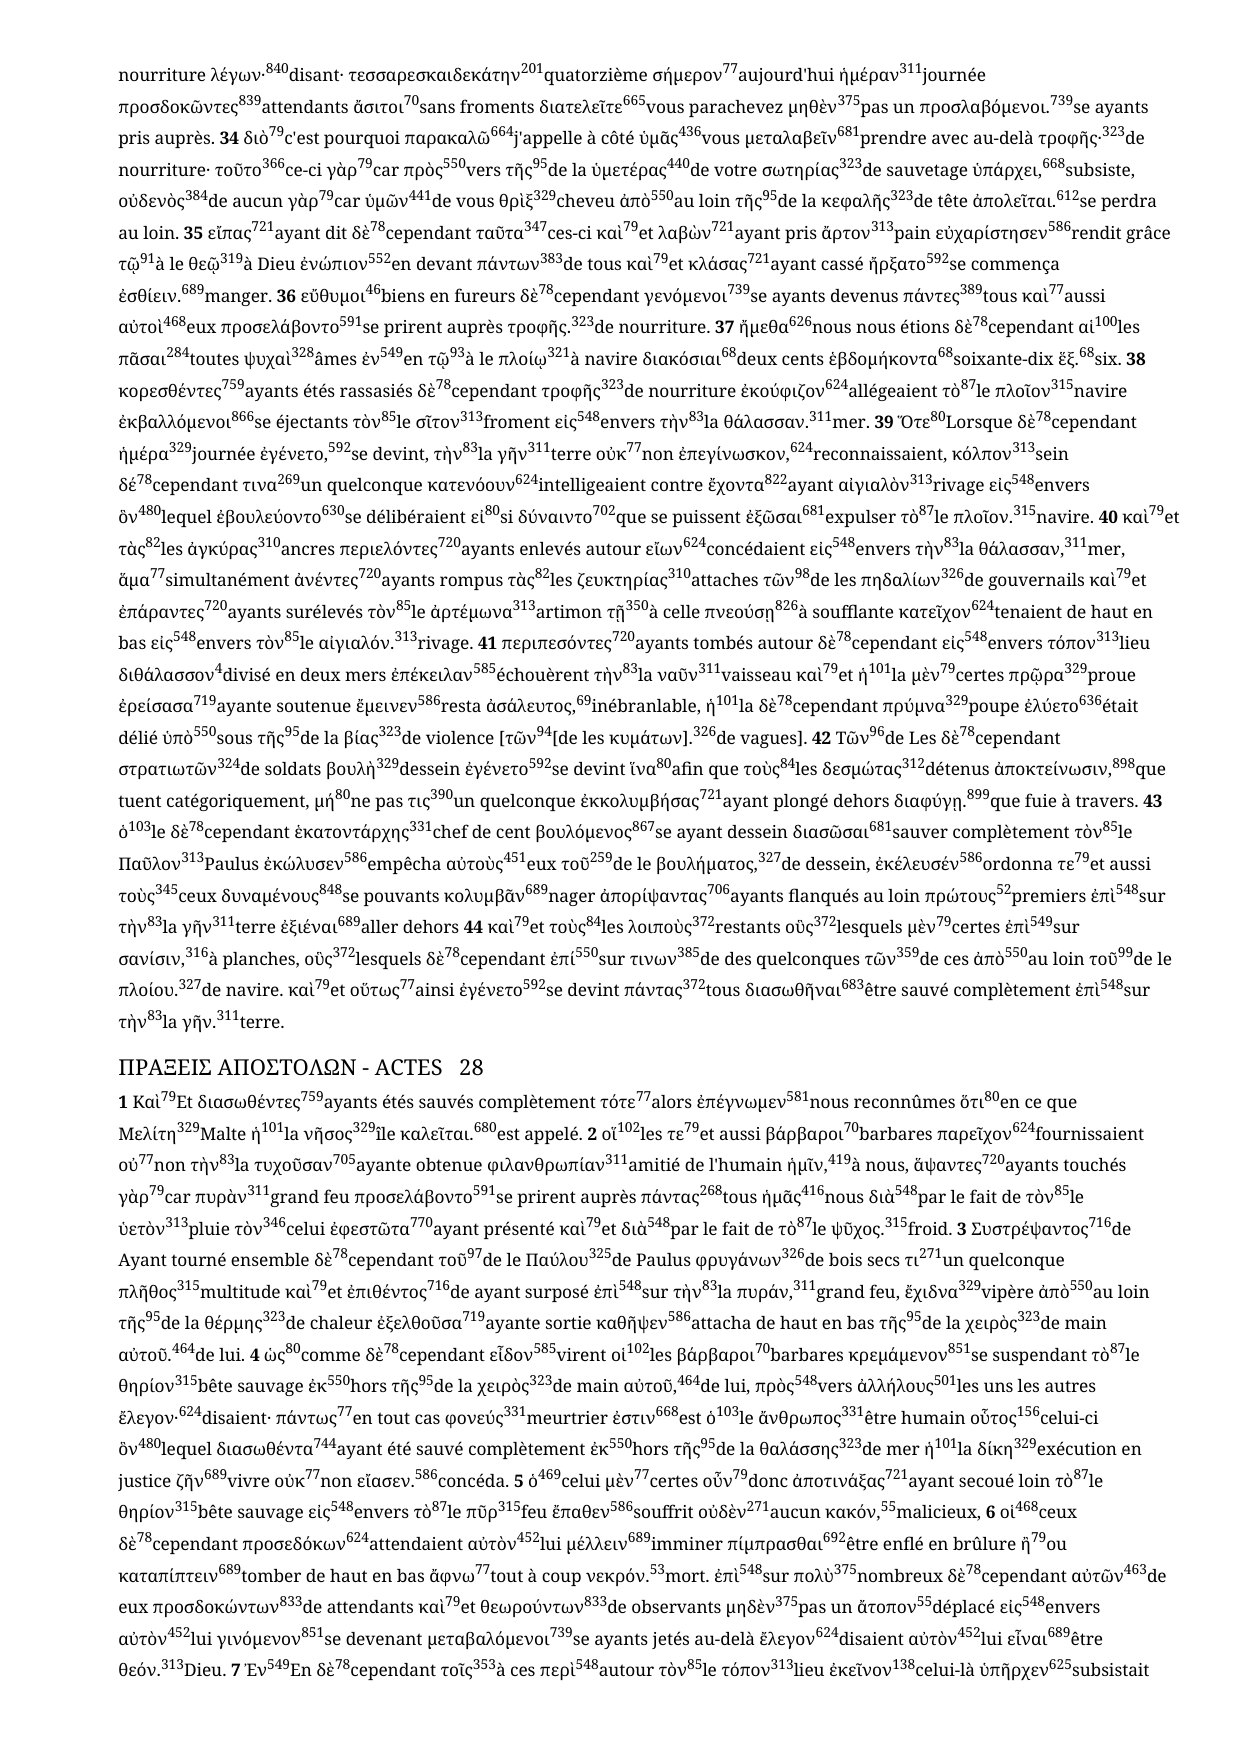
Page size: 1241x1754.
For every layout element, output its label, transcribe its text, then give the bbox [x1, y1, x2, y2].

text 1 Καὶ79Et διασωθέντες759ayants étés sauvés complètement τότε77alors ἐπέγνωμεν581nous reconnûmes ὅτι80en ce que Μελίτη329Malte ἡ101la νῆσος329île καλεῖται.680est appelé. 2 οἵ102les τε79et aussi βάρβαροι70barbares παρεῖχον624fournissaient οὐ77non τὴν83la τυχοῦσαν705ayante obtenue φιλανθρωπίαν311amitié de l'humain ἡμῖν,419à nous, ἅψαντες720ayants touchés γὰρ79car πυρὰν311grand feu προσελάβοντο591se prirent auprès πάντας268tous ἡμᾶς416nous διὰ548par le fait de τὸν85le ὑετὸν313pluie τὸν346celui ἐφεστῶτα770ayant présenté καὶ79et διὰ548par le fait de τὸ87le ψῦχος.315froid. 3 Συστρέψαντος716de Ayant tourné ensemble δὲ78cependant τοῦ97de le Παύλου325de Paulus φρυγάνων326de bois secs τι271un quelconque πλῆθος315multitude καὶ79et ἐπιθέντος716de ayant surposé ἐπὶ548sur τὴν83la πυράν,311grand feu, ἔχιδνα329vipère ἀπὸ550au loin τῆς95de la θέρμης323de chaleur ἐξελθοῦσα719ayante sortie καθῆψεν586attacha de haut en bas τῆς95de la χειρὸς323de main αὐτοῦ.464de lui. 4 ὡς80comme δὲ78cependant εἶδον585virent οἱ102les βάρβαροι70barbares κρεμάμενον851se suspendant τὸ87le θηρίον315bête sauvage ἐκ550hors τῆς95de la χειρὸς323de main αὐτοῦ,464de lui, πρὸς548vers ἀλλήλους501les uns les autres ἔλεγον·624disaient· πάντως77en tout cas φονεύς331meurtrier ἐστιν668est ὁ103le ἄνθρωπος331être humain οὗτος156celui-ci ὃν480lequel διασωθέντα744ayant été sauvé complètement ἐκ550hors τῆς95de la θαλάσσης323de mer ἡ101la δίκη329exécution en justice ζῆν689vivre οὐκ77non εἴασεν.586concéda. 5 ὁ469celui μὲν77certes οὖν79donc ἀποτινάξας721ayant secoué loin τὸ87le θηρίον315bête sauvage εἰς548envers τὸ87le πῦρ315feu ἔπαθεν586souffrit οὐδὲν271aucun κακόν,55malicieux, 6 οἱ468ceux δὲ78cependant προσεδόκων624attendaient αὐτὸν452lui μέλλειν689imminer πίμπρασθαι692être enflé en brûlure ἢ79ou καταπίπτειν689tomber de haut en bas ἄφνω77tout à coup νεκρόν.53mort. ἐπὶ548sur πολὺ375nombreux δὲ78cependant αὐτῶν463de eux προσδοκώντων833de attendants καὶ79et θεωρούντων833de observants μηδὲν375pas un ἄτοπον55déplacé εἰς548envers αὐτὸν452lui γινόμενον851se devenant μεταβαλόμενοι739se ayants jetés au-delà ἔλεγον624disaient αὐτὸν452lui εἶναι689être θεόν.313Dieu. 7 Ἐν549En δὲ78cependant τοῖς353à ces περὶ548autour τὸν85le τόπον313lieu ἐκεῖνον138celui-là ὑπῆρχεν625subsistait χωρία332emplacements τῷ91à le πρώτῳ59à premier τῆς95de la νήσου323de île ὀνόματι321à nom Ποπλίῳ,319à Publius, ὃς498lequel ἀναδεξάμενος740se ayant accepté de bas en haut ἡμᾶς416nous τρεῖς176trois ἡμέρας310journées φιλοφρόνως77en amitié d'émotion ἐξένισεν.586traita en étranger. 8 ἐγένετο592se devint δὲ78cependant τὸν85le πατέρα313père τοῦ97de le Ποπλίου325de Publius πυρετοῖς318à fièvres καὶ79et δυσεντερίῳ321à dysenterie συνεχόμενον875étant tenu ensemble κατακεῖσθαι,690se coucher de haut en bas, πρὸς548vers ὃν480lequel ὁ103le Παῦλος331Paulus εἰσελθὼν721ayant venu à l'intérieur καὶ79et προσευξάμενος740se ayant prié ἐπιθεὶς721ayant surposé τὰς82les χεῖρας310mains αὐτῷ458à lui ἰάσατο592se guérit αὐτόν.452lui. 9 τούτου360de ce-ci δὲ78cependant γενομένου736de se ayant devenu καὶ77aussi οἱ102les λοιποὶ389restants οἱ363ceux ἐν549en τῇ89à la νήσῳ317à île ἔχοντες839ayants ἀσθενείας310infirmités προσήρχοντο630se venaient vers καὶ79et ἐθεραπεύοντο,635étaient soigné, 10 οἳ497lesquels καὶ77aussi πολλαῖς272à nombreuses τιμαῖς316à valeurs ἐτίμησαν585valorisèrent ἡμᾶς416nous καὶ79et ἀναγομένοις879à étants conduits de bas en haut ἐπέθεντο591se surposèrent τὰ347ces πρὸς548vers τὰς242les χρείας.310besoins. 11 Μετὰ548Après δὲ78cependant τρεῖς178trois μῆνας312mois ἀνήχθημεν595nous fûmes conduit de bas en haut ἐν549en πλοίῳ321à navire παρακεχειμακότι775à ayant hiverné à côté ἐν549en τῇ89à la νήσῳ,317à île, Ἀλεξανδρίνῳ,12à Alexandrinus, παρασήμῳ38à marqué à côté Διοσκούροις.318à Dioscures. 12 καὶ79et καταχθέντες759ayants étés menés de haut en bas εἰς548envers Συρακούσας310Syracuse ἐπεμείναμεν581nous restâmes sur ἡμέρας310journées τρεῖς,176trois, 13 ὅθεν77d'où περιελόντες720ayants enlevés autour κατηντήσαμεν581nous atteignîmes à l'encontre εἰς548envers Ῥήγιον.315Regium. καὶ79et μετὰ548après μίαν177une ἡμέραν311journée ἐπιγενομένου734de se ayant arrivé sur νότου325de sud δευτεραῖοι70secondaires jours ἤλθομεν581nous vînmes εἰς548envers Ποτιόλους,312Puteoli, 14 οὗ77où εὑρόντες720ayants trouvés ἀδελφοὺς312frères παρεκλήθημεν595nous fûmes appelé à côté παρ᾽549à côté αὐτοῖς457à eux ἐπιμεῖναι681rester sur ἡμέρας310journées ἑπτά·176sept· καὶ79et οὕτως77ainsi εἰς548envers τὴν83la Ῥώμην311Rome ἤλθαμεν.581nous vînmes. 15 κἀκεῖθεν77et de là οἱ102les ἀδελφοὶ330frères ἀκούσαντες720ayants écoutés τὰ347ces περὶ550autour ἡμῶν423de nous ἦλθαν585vinrent εἰς548envers ἀπάντησιν311rencontre ἡμῖν419à nous ἄχρι552jusqu'à l'extrémité Ἀππίου325de Appius φόρου327de Forum καὶ79et Τριῶν188de Trois ταβερνῶν,322de tavernes, οὓς479lesquels ἰδὼν721ayant vu ὁ103le Παῦλος331Paulus εὐχαριστήσας721ayant rendu grâce τῷ91à le θεῷ319à Dieu ἔλαβεν586prit θάρσος.315courage. 16 Ὅτε80Lorsque δὲ78cependant εἰσήλθομεν581nous vînmes à l'intérieur εἰς548envers Ῥώμην,311Rome, ἐπετράπη600fut permis τῷ91à le Παύλῳ319à Paulus μένειν689rester καθ᾽548selon ἑαυτὸν528lui-même σὺν549avec τῷ91à le φυλάσσοντι828à gardiennant αὐτὸν452lui στρατιώτῃ.319à soldat. 17 Ἐγένετο592Se devint δὲ78cependant μετὰ548après ἡμέρας310journées τρεῖς176trois συγκαλέσασθαι682se appeler ensemble αὐτὸν452lui τοὺς345ceux ὄντας821étants τῶν96de les Ἰουδαίων64de Ioudaiens πρώτους·52premiers· συνελθόντων715de ayants venus ensemble δὲ78cependant αὐτῶν463de eux ἔλεγεν625disait πρὸς548vers αὐτούς·451eux· ἐγώ,431moi, ἄνδρες336hommes ἀδελφοί,336frères, οὐδὲν375aucun ἐναντίον55à l'encontre ποιήσας721ayant fait τῷ91à le λαῷ319à peuple ἢ79ou τοῖς92à les ἔθεσιν320à coutumes τοῖς92à les πατρῴοις11à paternels δέσμιος331lié ἐξ550hors Ἱεροσολύμων326de Ierosoluma παρεδόθην596je fus livré εἰς548envers τὰς82les χεῖρας310mains τῶν96de les Ῥωμαίων,64de Romains, 18 οἵτινες497lesquels des quelconques ἀνακρίναντές720ayants jugés de bas en haut με417moi ἐβούλοντο630se avaient dessein ἀπολῦσαι681délier au loin διὰ548par le fait de τὸ348ce μηδεμίαν267pas une αἰτίαν311cause θανάτου325de trépas ὑπάρχειν689subsister ἐν549en ἐμοί.420à moi. 19 ἀντιλεγόντων833de contredisants δὲ78cependant τῶν96de les Ἰουδαίων64de Ioudaiens ἠναγκάσθην596je fus contraint ἐπικαλέσασθαι682se surnommer Καίσαρα313Kaesar οὐχ77non ὡς80comme τοῦ99de le ἔθνους327de ethnie μου424de moi ἔχων840ayant τι375un quelconque κατηγορεῖν.689accuser. 20 διὰ548par le fait de ταύτην136celle-ci οὖν79donc τὴν83la αἰτίαν311cause παρεκάλεσα582j'appelai à côté ὑμᾶς436vous ἰδεῖν681voir καὶ79et προσλαλῆσαι,681bavarder auprès, ἕνεκεν552à cause γὰρ79car τῆς95de la ἐλπίδος323de espérance τοῦ97de le Ἰσραὴλ325de Israël τὴν83la ἅλυσιν311chaîne ταύτην136celle-ci περίκειμαι.676je suis couché autour. 21 οἱ468ceux δὲ78cependant πρὸς548vers αὐτὸν452lui εἶπαν·585dirent· ἡμεῖς430nous οὔτε79ni γράμματα314lettres περὶ550autour σοῦ442de toi ἐδεξάμεθα587nous nous acceptâmes ἀπὸ550au loin τῆς95de la Ἰουδαίας323de Ioudaia οὔτε79ni παραγενόμενός740se ayant devenu à côté τις390un quelconque τῶν96de les ἀδελφῶν324de frères ἀπήγγειλεν586rapporta annonce ἢ79ou ἐλάλησέν586bavarda τι375un quelconque περὶ550autour σοῦ442de toi πονηρόν.55méchant. 22 ἀξιοῦμεν663nous jugeons digne δὲ78cependant παρὰ550à côté σοῦ442de toi ἀκοῦσαι681écouter ἃ481lesquels φρονεῖς,666tu penses, περὶ550autour μὲν340certes γὰρ79car τῆς95de la αἱρέσεως323de hérésie ταύτης148de celle-ci γνωστὸν49connu ἡμῖν419à nous ἐστιν668est ὅτι80en ce que πανταχοῦ77partout ἀντιλέγεται.680est contredit. 23 Ταξάμενοι739Se ayants ordonnancés δὲ78cependant αὐτῷ458à lui ἡμέραν311journée ἦλθον585vinrent πρὸς548vers αὐτὸν452lui εἰς548envers τὴν83la ξενίαν311étrangeté πλείονες70plus nombreusement οἷς485à lesquels ἐξετίθετο631se exposait διαμαρτυρόμενος867se passant témoignage τὴν83la βασιλείαν311royauté τοῦ97de le θεοῦ,325de Dieu, πείθων840persuadant τε79et aussi αὐτοὺς451eux περὶ550autour τοῦ97de le Ἰησοῦ325de Iésous ἀπό550au loin τε79et aussi τοῦ97de le νόμου325de loi Μωϋσέως325de Môusês καὶ79et τῶν96de les προφητῶν,324de prophètes, ἀπὸ547au loin πρωῒ77matinalement ἕως552jusqu'à ce que ἑσπέρας.323de soirée. 24 καὶ79et οἱ363ceux μὲν79certes ἐπείθοντο635étaient persuadé τοῖς353à ces λεγομένοις,881à étants dits, οἱ363ceux δὲ78cependant ἠπίστουν·624croyaient pas· 25 ἀσύμφωνοι46sans consonances de voix δὲ78cependant ὄντες839étants πρὸς548vers ἀλλήλους501les uns les autres ἀπελύοντο630se déliaient au loin εἰπόντος716de ayant dit τοῦ97de le Παύλου325de Paulus ῥῆμα315oral ἕν,181un, ὅτι80en ce que καλῶς77bellement τὸ105le πνεῦμα333souffle τὸ105le ἅγιον24saint ἐλάλησεν586bavarda διὰ550par Ἠσαΐου325de Ésaïa τοῦ97de le προφήτου325de prophète πρὸς548vers τοὺς84les πατέρας312pères ὑμῶν441de vous 26 λέγων·840disant· πορεύθητι563sois allé πρὸς548vers τὸν85le λαὸν313peuple τοῦτον138celui-ci καὶ79et εἰπόν·554dis· ἀκοῇ317à ouïe ἀκούσετε603vous écouterez καὶ79et οὐ77non μὴ77ne pas συνῆτε896que vous compreniez καὶ79et βλέποντες839regardants βλέψετε603vous regarderez καὶ79et οὐ77non μὴ77ne pas ἴδητε·896que vous voyiez· 27 ἐπαχύνθη600fut épaissi γὰρ79car ἡ101la καρδία329coeur τοῦ97de le λαοῦ325de peuple τούτου150de celui-ci καὶ79et τοῖς252à les ὠσὶν320à oreilles βαρέως77lourdement ἤκουσαν585écoutèrent καὶ79et τοὺς84les ὀφθαλμοὺς312yeux αὐτῶν463de eux ἐκάμμυσαν·585fermèrent de haut en bas· μήποτε80de peur que ἴδωσιν898que voient τοῖς250à les ὀφθαλμοῖς318à yeux καὶ79et τοῖς252à les ὠσὶν320à oreilles ἀκούσωσιν898que écoutent καὶ79et τῇ249à la καρδίᾳ317à coeur συνῶσιν898que comprennent καὶ79et ἐπιστρέψωσιν,898que retournent au-dessus, καὶ79et ἰάσομαι608je me guérirai αὐτούς.451eux. 28 γνωστὸν49connu οὖν79donc ἔστω572soit ὑμῖν438à vous ὅτι80en ce que τοῖς92à les ἔθνεσιν320à ethnies ἀπεστάλη600fut envoyé τοῦτο158ce-ci τὸ105le σωτήριον73salut τοῦ97de le θεοῦ·325de Dieu· αὐτοὶ468eux καὶ79et ἀκούσονται.611se écouteront. 29 30 Ἐνέμεινεν586Resta dans δὲ78cependant διετίαν311deux années ὅλην267toute entière ἐν549en ἰδίῳ123à en propre μισθώματι321à location καὶ79et ἀπεδέχετο631se acceptait loin πάντας372tous τοὺς345ceux εἰσπορευομένους848se allants à l'intérieur πρὸς548vers αὐτόν,452lui, 31 κηρύσσων840annonçant τὴν83la βασιλείαν311royauté τοῦ97de le θεοῦ325de Dieu καὶ79et διδάσκων840enseignant τὰ347ces περὶ550autour τοῦ97de le κυρίου325de Maître Ἰησοῦ325de Iésous Χριστοῦ325de Christ μετὰ550avec πάσης279de toute παρρησίας323de oralité franche ἀκωλύτως.77sans empêchement. [118, 1086, 1181, 1682]
text 1 Ὡς80Comme δὲ78cependant ἐκρίθη600fut jugé τοῦ360de ce ἀποπλεῖν689naviguer au loin ἡμᾶς416nous εἰς548envers τὴν83la Ἰταλίαν,311Italie, παρεδίδουν624livraient τόν85le τε79et aussi Παῦλον313Paulus καί79et τινας268des quelconques ἑτέρους114autres-différents δεσμώτας312détenus ἑκατοντάρχῃ319à chef de cent ὀνόματι321à nom Ἰουλίῳ319à Ioulios σπείρης323de spirale Σεβαστῆς.14de Vénérable. 2 ἐπιβάντες720ayants surmontés δὲ78cependant πλοίῳ321à navire Ἀδραμυττηνῷ12à Adramytte μέλλοντι830à imminant πλεῖν689naviguer εἰς548envers τοὺς84les κατὰ548selon τὴν83la Ἀσίαν311Asie τόπους312lieux ἀνήχθημεν595nous fûmes conduit de bas en haut ὄντος834de étant σὺν549avec ἡμῖν419à nous Ἀριστάρχου325de Aristarque Μακεδόνος325de Macédonien Θεσσαλονικέως.325de Thessalonicien. 3 τῇ89à la τε79et aussi ἑτέρᾳ376à autre-différente κατήχθημεν595nous fûmes mené de haut en bas εἰς548envers Σιδῶνα,311Sidon, φιλανθρώπως77en amitié de l'humain τε79et aussi ὁ103le Ἰούλιος331Ioulios τῷ91à le Παύλῳ319à Paulus χρησάμενος740se ayant utilisé ἐπέτρεψεν586permit πρὸς548vers τοὺς244les φίλους52amis πορευθέντι748à ayant été allé ἐπιμελείας323de soin τυχεῖν.681obtenir. 4 κἀκεῖθεν77et de là ἀναχθέντες759ayants étés conduits de bas en haut ὑπεπλεύσαμεν581nous naviguâmes sous τὴν83la Κύπρον311Chypre διὰ548par le fait de τὸ348ce τοὺς84les ἀνέμους312vents εἶναι689être ἐναντίους,31aux encontres, 5 τό87le τε79et aussi πέλαγος315haute mer τὸ348ce κατὰ548selon τὴν83la Κιλικίαν311Cilicie καὶ79et Παμφυλίαν311Pamphylie διαπλεύσαντες720ayants navigués à travers κατήλθομεν581nous vînmes de haut en bas εἰς548envers Μύρα314Myra τῆς95de la Λυκίας.323de Lycie. 6 Κἀκεῖ77Et là εὑρὼν721ayant trouvé ὁ103le ἑκατοντάρχης331chef de cent πλοῖον315navire Ἀλεξανδρῖνον6Alexandrinus πλέον824naviguant εἰς548envers τὴν83la Ἰταλίαν311Italie ἐνεβίβασεν586fit embarquer ἡμᾶς416nous εἰς548envers αὐτό.454lui. 7 ἐν549en ἱκαναῖς7à assez-importantes δὲ78cependant ἡμέραις316à journées βραδυπλοοῦντες839naviguants lentement καὶ79et μόλις77laborieusement γενόμενοι739se ayants devenus κατὰ548selon τὴν83la Κνίδον,311Knidos, μὴ77ne pas προσεῶντος834de concédant vers ἡμᾶς416nous τοῦ97de le ἀνέμου325de vent ὑπεπλεύσαμεν581nous naviguâmes sous τὴν83la Κρήτην311Crète κατὰ548selon Σαλμώνην,311Salmone, 8 μόλις77laborieusement τε79et aussi παραλεγόμενοι866se côtoyants αὐτὴν450elle ἤλθομεν581nous vînmes εἰς548envers τόπον313lieu τινὰ269un quelconque καλούμενον875étant appelé Καλοὺς3Beaux λιμένας312ports ᾧ486à lequel ἐγγὺς77proche πόλις329cité ἦν625était Λασαία.329Lasaia. 9 Ἱκανοῦ16de Assez-important δὲ78cependant χρόνου325de temps διαγενομένου734de se ayant devenu au travers καὶ79et ὄντος834de étant ἤδη77déjà ἐπισφαλοῦς42de prompt à chute τοῦ97de le πλοὸς325de navigation διὰ548par le fait de τὸ348ce καὶ77aussi τὴν83la νηστείαν311jeûne ἤδη77déjà παρεληλυθέναι686avoir passé à côté παρῄνει625exhortait ὁ103le Παῦλος331Paulus 10 λέγων840disant αὐτοῖς·457à eux· ἄνδρες,336hommes, θεωρῶ664j'observe ὅτι80en ce que μετὰ550avec ὕβρεως323de brutalité καὶ79et πολλῆς279de nombreuse ζημίας323de dommage οὐ77non μόνον77seulement τοῦ99de le φορτίου327de charge καὶ79et τοῦ99de le πλοίου327de navire ἀλλὰ79mais καὶ77aussi τῶν94de les ψυχῶν322de âmes ἡμῶν423de nous μέλλειν689imminer ἔσεσθαι685se avoir à être τὸν85le πλοῦν.313navigation. 11 ὁ103le δὲ78cependant ἑκατοντάρχης331chef de cent τῷ91à le κυβερνήτῃ319à pilote καὶ79et τῷ91à le ναυκλήρῳ319à nautonier μᾶλλον77davantage ἐπείθετο636était persuadé ἢ79ou τοῖς353à ces ὑπὸ550sous Παύλου325de Paulus λεγομένοις.881à étants dits. 12 ἀνευθέτου42de pas bien placé δὲ78cependant τοῦ97de le λιμένος325de port ὑπάρχοντος834de subsistant πρὸς548vers παραχειμασίαν311hivernage à côté οἱ102les πλείονες70plus nombreusement ἔθεντο591se posèrent βουλὴν311dessein ἀναχθῆναι683être conduit de bas en haut ἐκεῖθεν,77de là, εἴ80si πως77en quelque manière δύναιντο702que se puissent καταντήσαντες720ayants atteints à l'encontre εἰς548envers Φοίνικα313Foinikas παραχειμάσαι681hiverner à côté λιμένα313port τῆς95de la Κρήτης323de Crète βλέποντα822regardant κατὰ548selon λίβα313sud-ouest καὶ79et κατὰ548selon χῶρον.313nord-ouest. 13 Ὑποπνεύσαντος716de Ayant soufflé en dessous δὲ78cependant νότου325de sud δόξαντες720ayants estimés τῆς95de la προθέσεως323de position en avant κεκρατηκέναι,686avoir saisi avec force, ἄραντες720ayants levés ἆσσον77de près παρελέγοντο630se côtoyaient τὴν83la Κρήτην.311Crète. 14 μετ᾽548après οὐ77non πολὺ375nombreux δὲ78cependant ἔβαλεν586jeta κατ᾽550contre αὐτῆς462de elle ἄνεμος331vent τυφωνικὸς22typhonien ὁ364celui καλούμενος891étant appelé εὐρακύλων·331Eurakulon· 15 συναρπασθέντος756de ayant été ravi avec δὲ78cependant τοῦ99de le πλοίου327de navire καὶ79et μὴ77ne pas δυναμένου863de se pouvant ἀντοφθαλμεῖν689voir contre τῷ91à le ἀνέμῳ319à vent ἐπιδόντες720ayants donnés de surcroît ἐφερόμεθα.632nous étions porté. 16 νησίον315îlot δέ78cependant τι271un quelconque ὑποδραμόντες720ayants courus sous καλούμενον877étant appelé Καῦδα315Κauda ἰσχύσαμεν581nous eûmes la ténacité μόλις77laborieusement περικρατεῖς46forts autour γενέσθαι682se devenir τῆς95de la σκάφης,323de barque, 17 ἣν478laquelle ἄραντες720ayants levés βοηθείαις316à aides ἐχρῶντο630se utilisaient ὑποζωννύντες839ceignants au dessous τὸ87le πλοῖον,315navire, φοβούμενοί866se effrayants τε79et aussi μὴ80ne pas εἰς548envers τὴν83la Σύρτιν311Syrte ἐκπέσωσιν,898que tombent dehors, χαλάσαντες720ayants lâchés τὸ87le σκεῦος,315ustensile, οὕτως77ainsi ἐφέροντο.635étaient porté. 18 σφοδρῶς77en véhémence δὲ78cependant χειμαζομένων884de étants tempêtés ἡμῶν423de nous τῇ350à celle ἑξῆς77suivant ἐκβολὴν311éjection ἐποιοῦντο630se faisaient 19 καὶ79et τῇ89à la τρίτῃ57à troisième αὐτόχειρες70de leurs propres mains τὴν83la σκευὴν311équipement τοῦ99de le πλοίου327de navire ἔρριψαν.585flanquèrent. 20 μήτε79et ni δὲ78cependant ἡλίου325de soleil μήτε79et ni ἄστρων326de astres ἐπιφαινόντων835de brillants sur ἐπὶ548sur πλείονας1plus nombreusement ἡμέρας,310journées, χειμῶνός325de tempête hivernale τε79et aussi οὐκ77non ὀλίγου384de peu ἐπικειμένου,861de se couchant sur, λοιπὸν77pour le reste περιῃρεῖτο636était enlevé autour ἐλπὶς329espérance πᾶσα285toute τοῦ360de ce σῴζεσθαι692être sauvé ἡμᾶς.416nous. 21 Πολλῆς279de Nombreuse τε79et aussi ἀσιτίας323de abstinence de froment ὑπαρχούσης832de subsistante τότε77alors σταθεὶς760ayant été dressé ὁ103le Παῦλος331Paulus ἐν549en μέσῳ61à au milieu αὐτῶν463de eux εἶπεν·586dit· ἔδει625attachait de lien μέν,77certes, ὦ304O ἄνδρες,336hommes, πειθαρχήσαντάς706ayants obéis à l'autorité μοι420à moi μὴ77ne pas ἀνάγεσθαι692être conduit de bas en haut ἀπὸ550au loin τῆς95de la Κρήτης323de Crète κερδῆσαί681gagner τε79et aussi τὴν83la ὕβριν311brutalité ταύτην136celle-ci καὶ79et τὴν83la ζημίαν.311dommage. 22 καὶ79et τὰ347ces νῦν77maintenant παραινῶ664j'exhorte ὑμᾶς436vous εὐθυμεῖν·689être bien en fureur· ἀποβολὴ329rejet au loin γὰρ79car ψυχῆς323de âme οὐδεμία285aucune ἔσται612se sera ἐξ550hors ὑμῶν441de vous πλὴν552toutefois τοῦ99de le πλοίου.327de navire. 23 παρέστη586dressa à côté γάρ79car μοι420à moi ταύτῃ142à celle-ci τῇ89à la νυκτὶ317à nuit τοῦ97de le θεοῦ,325de Dieu, οὗ492de lequel εἰμι664je suis [ἐγὼ]431[moi] ᾧ486à lequel καὶ77aussi λατρεύω,664j'adore, ἄγγελος331messager 24 λέγων·840disant· μὴ77ne pas φοβοῦ,574te effraie, Παῦλε,337Paulus, Καίσαρί319à Kaesar σε437toi δεῖ668attache de lien παραστῆναι,681dresser à côté, καὶ79et ἰδοὺ306voici κεχάρισταί648s'a fait grâce σοι439à toi ὁ103le θεὸς331Dieu πάντας372tous τοὺς345ceux πλέοντας821naviguants μετὰ550avec σοῦ.442de toi. 25 διὸ79c'est pourquoi εὐθυμεῖτε,569soyez bien en fureur, ἄνδρες·336hommes· πιστεύω664je crois γὰρ79car τῷ91à le θεῷ319à Dieu ὅτι80en ce que οὕτως77ainsi ἔσται612se sera καθ᾽548selon ὃν295lequel τρόπον313manière λελάληταί654a été bavardé μοι.420à moi. 26 εἰς548envers νῆσον311île δέ78cependant τινα267une quelconque δεῖ668attache de lien ἡμᾶς416nous ἐκπεσεῖν.681tomber dehors. 27 Ὡς80Comme δὲ78cependant τεσσαρεσκαιδεκάτη212quatorzième νὺξ329nuit ἐγένετο592se devint διαφερομένων884de étants différés ἡμῶν423de nous ἐν549en τῷ91à le Ἀδρίᾳ,319à Adriatique, κατὰ548selon μέσον55au milieu τῆς95de la νυκτὸς323de nuit ὑπενόουν624soupçonnaient οἱ102les ναῦται330matelots προσάγειν689amener τινὰ267une quelconque αὐτοῖς457à eux χώραν.311région. 28 καὶ79et βολίσαντες720ayants sondés εὗρον585trouvèrent ὀργυιὰς310orgyies εἴκοσι,176vingt, βραχὺ6court δὲ78cependant διαστήσαντες720ayants dressés à travers καὶ79et πάλιν77de nouveau βολίσαντες720ayants sondés εὗρον585trouvèrent ὀργυιὰς310orgyies δεκαπέντε·176quinze· 29 φοβούμενοί866se effrayants τε79et aussi μή80ne pas που77quelque part où κατὰ548selon τραχεῖς3raboteux τόπους312lieux ἐκπέσωμεν,894que nous tombions dehors, ἐκ550hors πρύμνης323de poupe ῥίψαντες720ayants flanqués ἀγκύρας310ancres τέσσαρας176quatre ηὔχοντο630se souhaitaient ἡμέραν311journée γενέσθαι.682se devenir. 30 Τῶν96de Les δὲ78cependant ναυτῶν324de matelots ζητούντων833de cherchants φυγεῖν681fuir ἐκ550hors τοῦ99de le πλοίου327de navire καὶ79et χαλασάντων715de ayants lâchés τὴν83la σκάφην311barque εἰς548envers τὴν83la θάλασσαν311mer προφάσει317à apparence en avant ὡς80comme ἐκ550hors πρῴρης323de proue ἀγκύρας310ancres μελλόντων833de imminants ἐκτείνειν,689étendre dehors, 31 εἶπεν586dit ὁ103le Παῦλος331Paulus τῷ91à le ἑκατοντάρχῃ319à chef de cent καὶ79et τοῖς90à les στρατιώταις·318à soldats· ἐὰν80si le cas échéant μὴ77ne pas οὗτοι363ceux-ci μείνωσιν898que restent ἐν549en τῷ93à le πλοίῳ,321à navire, ὑμεῖς447vous σωθῆναι683être sauvé οὐ77non δύνασθε.671vous vous pouvez. 32 τότε77alors ἀπέκοψαν585coupèrent au loin οἱ102les στρατιῶται330soldats τὰ86les σχοινία314cordages τῆς95de la σκάφης323de barque καὶ79et εἴασαν585concédèrent αὐτὴν450elle ἐκπεσεῖν.681tomber dehors. 33 Ἄχρι80Jusqu'à l'extrémité δὲ78cependant οὗ494de lequel ἡμέρα329journée ἤμελλεν625imminait γίνεσθαι,690se devenir, παρεκάλει625appelait à côté ὁ103le Παῦλος331Paulus ἅπαντας372en totalités μεταλαβεῖν681prendre avec au-delà τροφῆς323de nourriture λέγων·840disant· τεσσαρεσκαιδεκάτην201quatorzième σήμερον77aujourd'hui ἡμέραν311journée προσδοκῶντες839attendants ἄσιτοι70sans froments διατελεῖτε665vous parachevez μηθὲν375pas un προσλαβόμενοι.739se ayants pris auprès. 34 διὸ79c'est pourquoi παρακαλῶ664j'appelle à côté ὑμᾶς436vous μεταλαβεῖν681prendre avec au-delà τροφῆς·323de nourriture· τοῦτο366ce-ci γὰρ79car πρὸς550vers τῆς95de la ὑμετέρας440de votre σωτηρίας323de sauvetage ὑπάρχει,668subsiste, οὐδενὸς384de aucun γὰρ79car ὑμῶν441de vous θρὶξ329cheveu ἀπὸ550au loin τῆς95de la κεφαλῆς323de tête ἀπολεῖται.612se perdra au loin. 35 εἴπας721ayant dit δὲ78cependant ταῦτα347ces-ci καὶ79et λαβὼν721ayant pris ἄρτον313pain εὐχαρίστησεν586rendit grâce τῷ91à le θεῷ319à Dieu ἐνώπιον552en devant πάντων383de tous καὶ79et κλάσας721ayant cassé ἤρξατο592se commença ἐσθίειν.689manger. 36 εὔθυμοι46biens en fureurs δὲ78cependant γενόμενοι739se ayants devenus πάντες389tous καὶ77aussi αὐτοὶ468eux προσελάβοντο591se prirent auprès τροφῆς.323de nourriture. 37 ἤμεθα626nous nous étions δὲ78cependant αἱ100les πᾶσαι284toutes ψυχαὶ328âmes ἐν549en τῷ93à le πλοίῳ321à navire διακόσιαι68deux cents ἑβδομήκοντα68soixante-dix ἕξ.68six. 38 κορεσθέντες759ayants étés rassasiés δὲ78cependant τροφῆς323de nourriture ἐκούφιζον624allégeaient τὸ87le πλοῖον315navire ἐκβαλλόμενοι866se éjectants τὸν85le σῖτον313froment εἰς548envers τὴν83la θάλασσαν.311mer. 39 Ὅτε80Lorsque δὲ78cependant ἡμέρα329journée ἐγένετο,592se devint, τὴν83la γῆν311terre οὐκ77non ἐπεγίνωσκον,624reconnaissaient, κόλπον313sein δέ78cependant τινα269un quelconque κατενόουν624intelligeaient contre ἔχοντα822ayant αἰγιαλὸν313rivage εἰς548envers ὃν480lequel ἐβουλεύοντο630se délibéraient εἰ80si δύναιντο702que se puissent ἐξῶσαι681expulser τὸ87le πλοῖον.315navire. 40 καὶ79et τὰς82les ἀγκύρας310ancres περιελόντες720ayants enlevés autour εἴων624concédaient εἰς548envers τὴν83la θάλασσαν,311mer, ἅμα77simultanément ἀνέντες720ayants rompus τὰς82les ζευκτηρίας310attaches τῶν98de les πηδαλίων326de gouvernails καὶ79et ἐπάραντες720ayants surélevés τὸν85le ἀρτέμωνα313artimon τῇ350à celle πνεούσῃ826à soufflante κατεῖχον624tenaient de haut en bas εἰς548envers τὸν85le αἰγιαλόν.313rivage. 41 περιπεσόντες720ayants tombés autour δὲ78cependant εἰς548envers τόπον313lieu διθάλασσον4divisé en deux mers ἐπέκειλαν585échouèrent τὴν83la ναῦν311vaisseau καὶ79et ἡ101la μὲν79certes πρῷρα329proue ἐρείσασα719ayante soutenue ἔμεινεν586resta ἀσάλευτος,69inébranlable, ἡ101la δὲ78cependant πρύμνα329poupe ἐλύετο636était délié ὑπὸ550sous τῆς95de la βίας323de violence [τῶν94[de les κυμάτων].326de vagues]. 42 Τῶν96de Les δὲ78cependant στρατιωτῶν324de soldats βουλὴ329dessein ἐγένετο592se devint ἵνα80afin que τοὺς84les δεσμώτας312détenus ἀποκτείνωσιν,898que tuent catégoriquement, μή80ne pas τις390un quelconque ἐκκολυμβήσας721ayant plongé dehors διαφύγῃ.899que fuie à travers. 43 ὁ103le δὲ78cependant ἑκατοντάρχης331chef de cent βουλόμενος867se ayant dessein διασῶσαι681sauver complètement τὸν85le Παῦλον313Paulus ἐκώλυσεν586empêcha αὐτοὺς451eux τοῦ259de le βουλήματος,327de dessein, ἐκέλευσέν586ordonna τε79et aussi τοὺς345ceux δυναμένους848se pouvants κολυμβᾶν689nager ἀπορίψαντας706ayants flanqués au loin πρώτους52premiers ἐπὶ548sur τὴν83la γῆν311terre ἐξιέναι689aller dehors 44 καὶ79et τοὺς84les λοιποὺς372restants οὓς372lesquels μὲν79certes ἐπὶ549sur σανίσιν,316à planches, οὓς372lesquels δὲ78cependant ἐπί550sur τινων385de des quelconques τῶν359de ces ἀπὸ550au loin τοῦ99de le πλοίου.327de navire. καὶ79et οὕτως77ainsi ἐγένετο592se devint πάντας372tous διασωθῆναι683être sauvé complètement ἐπὶ548sur τὴν83la γῆν.311terre. [118, 59, 1181, 1033]
text ΠΡΑΞΕΙΣ ΑΠΟΣΤΟΛΩΝ - ACTES 28 [118, 1052, 1181, 1082]
